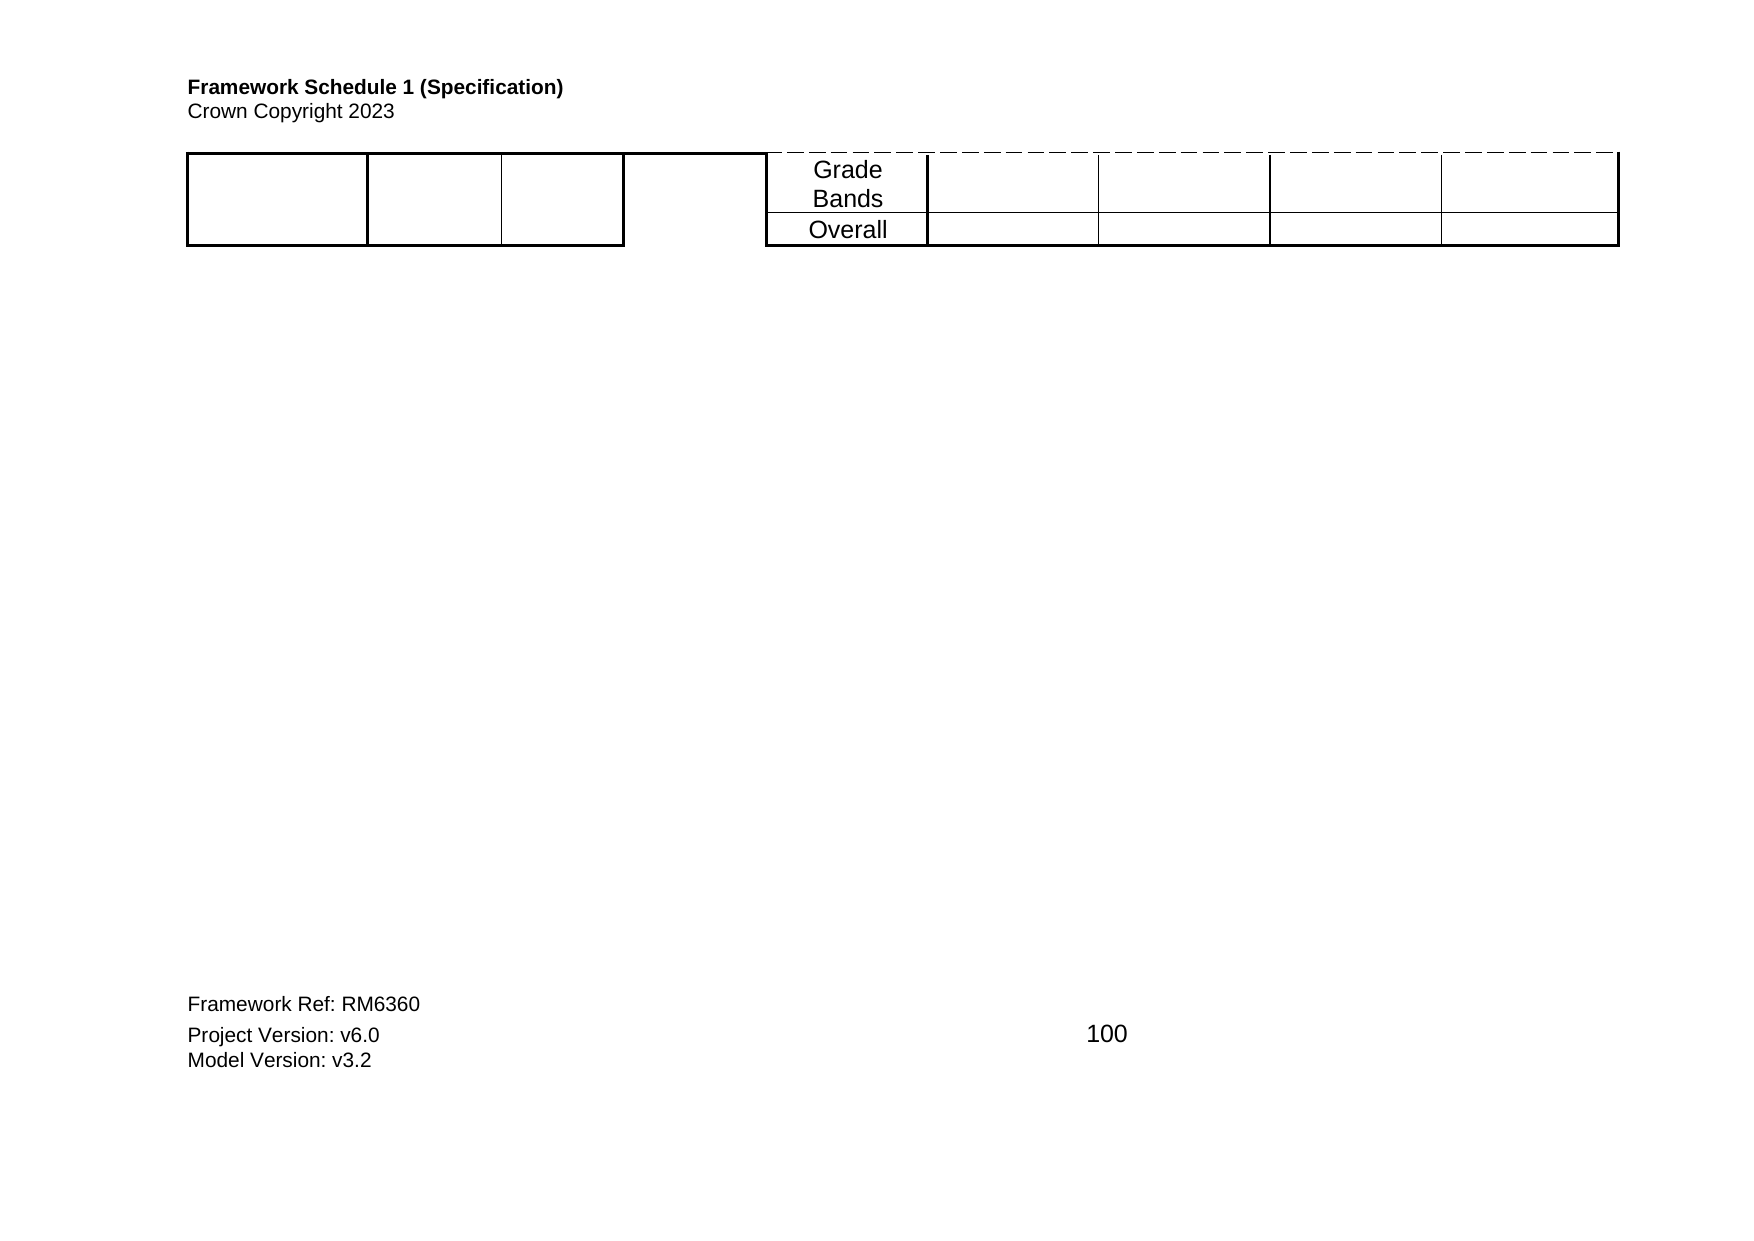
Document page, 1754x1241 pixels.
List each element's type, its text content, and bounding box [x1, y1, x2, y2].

table_cell [1441, 152, 1617, 212]
table_cell [1099, 213, 1269, 244]
table_cell [1442, 213, 1617, 244]
table_cell Grade Bands [768, 152, 928, 212]
table_cell [625, 155, 765, 244]
table_cell [929, 213, 1098, 244]
table_cell [928, 152, 1099, 212]
table_cell Overall [768, 213, 926, 244]
table_cell [369, 155, 501, 244]
table_cell [1271, 213, 1441, 244]
table_cell [1099, 152, 1270, 212]
table_cell [189, 155, 366, 244]
table_cell [1270, 152, 1441, 212]
table_cell [502, 155, 622, 244]
